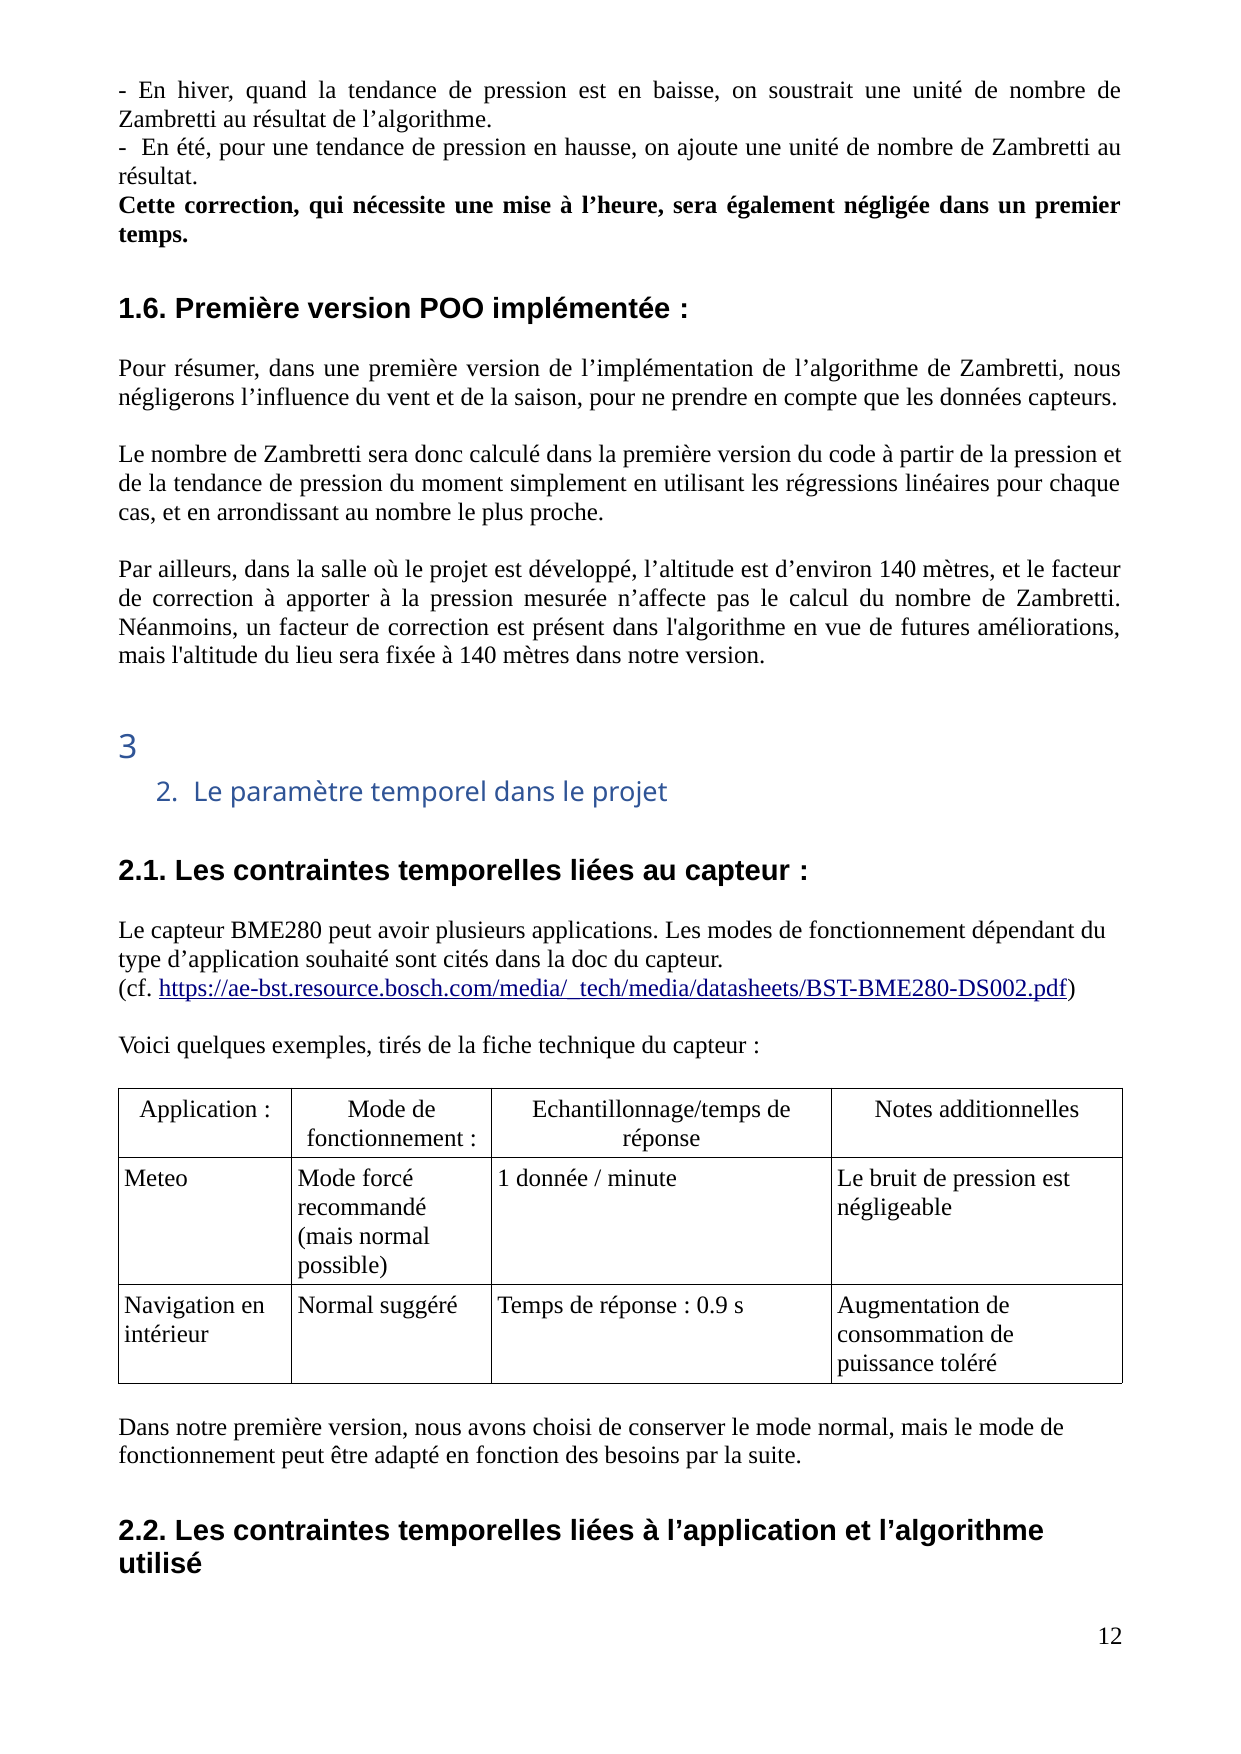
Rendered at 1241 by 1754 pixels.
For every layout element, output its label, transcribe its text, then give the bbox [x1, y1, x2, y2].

text - En hiver, quand la tendance de pression est en baisse, on soustrait une unité de nombre de Zambretti au résultat de l’algorithme. [118, 75, 1122, 132]
text Pour résumer, dans une première version de l’implémentation de l’algorithme de Zambretti, nous négligerons l’influence du vent et de la saison, pour ne prendre en compte que les données capteurs. [118, 353, 1122, 411]
text Le nombre de Zambretti sera donc calculé dans la première version du code à partir de la pression et de la tendance de pression du moment simplement en utilisant les régressions linéaires pour chaque cas, et en arrondissant au nombre le plus proche. [118, 439, 1122, 526]
table_cell Meteo [119, 1158, 291, 1284]
text (cf. https://ae-bst.resource.bosch.com/media/_tech/media/datasheets/BST-BME280-DS002.pdf) [118, 973, 1122, 1001]
table_cell Le bruit de pression est négligeable [832, 1158, 1122, 1284]
subtitle 1.6. Première version POO implémentée : [118, 291, 1122, 324]
table_header Notes additionnelles [832, 1089, 1122, 1157]
table_cell 1 donnée / minute [492, 1158, 831, 1284]
table_cell Mode forcé recommandé (mais normal possible) [292, 1158, 491, 1284]
subtitle 2.2. Les contraintes temporelles liées à l’application et l’algorithme utilisé [118, 1512, 1122, 1579]
table_cell Augmentation de consommation de puissance toléré [832, 1285, 1122, 1382]
table_header Application : [119, 1089, 291, 1157]
table_header Mode de fonctionnement : [292, 1089, 491, 1157]
table_cell Normal suggéré [292, 1285, 491, 1382]
table_cell Navigation en intérieur [119, 1285, 291, 1382]
text - En été, pour une tendance de pression en hausse, on ajoute une unité de nombre de Zambretti au résultat. [118, 132, 1122, 190]
text Cette correction, qui nécessite une mise à l’heure, sera également négligée dans un premier temps. [118, 190, 1122, 247]
subtitle Le paramètre temporel dans le projet [156, 773, 1122, 809]
text Par ailleurs, dans la salle où le projet est développé, l’altitude est d’environ 140 mètres, et le facteur de correction à apporter à la pression mesurée n’affecte pas le calcul du nombre de Zambretti. Néanmoins, un facteur de correction est présent dans l'algorithme en vue de futures améliorations, mais l'altitude du lieu sera fixée à 140 mètres dans notre version. [118, 554, 1122, 669]
text Le capteur BME280 peut avoir plusieurs applications. Les modes de fonctionnement dépendant du type d’application souhaité sont cités dans la doc du capteur. [118, 915, 1122, 973]
table_cell Temps de réponse : 0.9 s [492, 1285, 831, 1382]
subtitle 2.1. Les contraintes temporelles liées au capteur : [118, 853, 1122, 886]
text Voici quelques exemples, tirés de la fiche technique du capteur : [118, 1030, 1122, 1059]
text Dans notre première version, nous avons choisi de conserver le mode normal, mais le mode de fonctionnement peut être adapté en fonction des besoins par la suite. [118, 1412, 1122, 1469]
table_header Echantillonnage/temps de réponse [492, 1089, 831, 1157]
